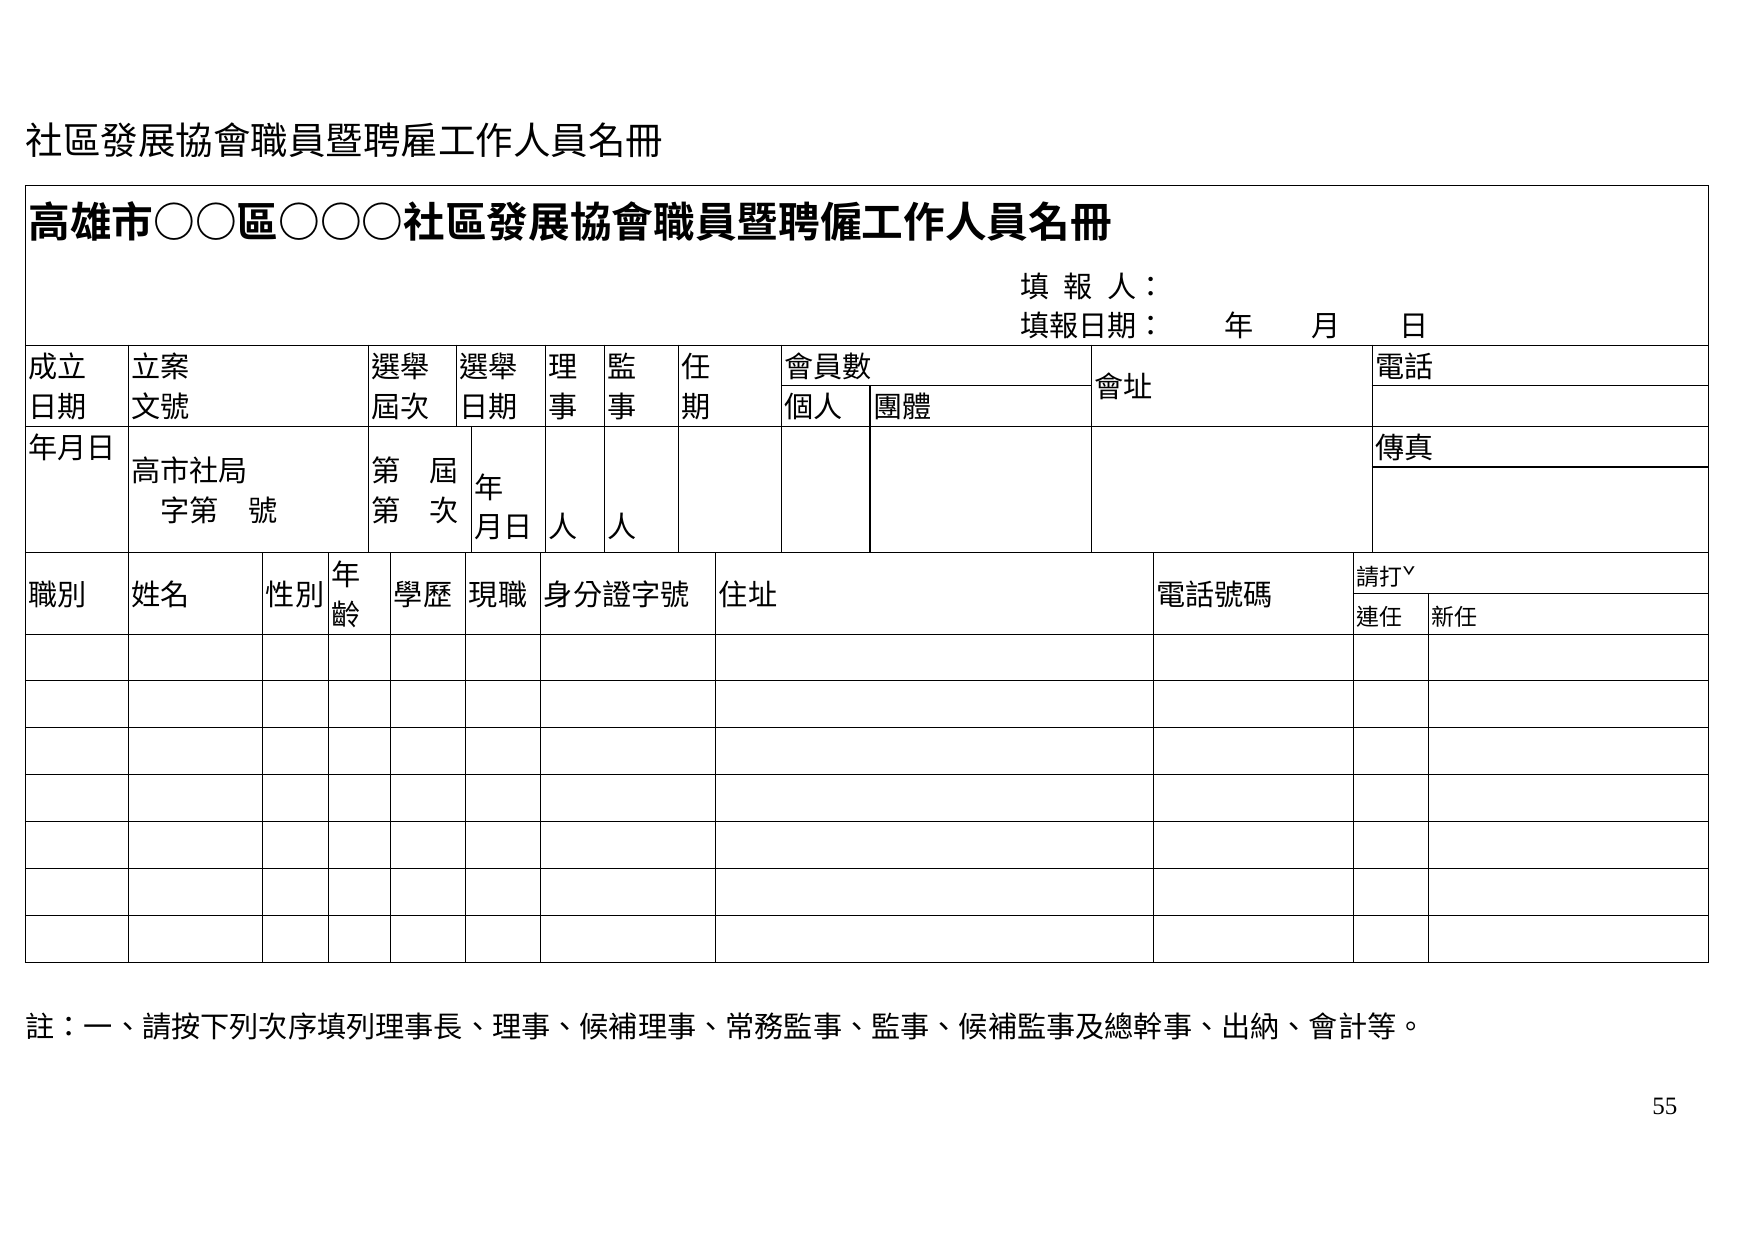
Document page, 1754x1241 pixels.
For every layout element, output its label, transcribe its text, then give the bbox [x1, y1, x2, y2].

text 社區發展協會職員暨聘雇工作人員名冊 [25, 123, 1714, 162]
table_cell [391, 916, 465, 962]
table_cell 理 事 [546, 346, 604, 426]
table_cell 新任 [1429, 594, 1708, 633]
table_cell [1354, 728, 1428, 774]
table_cell 連任 [1354, 594, 1428, 633]
table_cell [782, 427, 869, 552]
table_cell 任 期 [679, 346, 781, 426]
table_cell [466, 775, 540, 821]
table_cell [129, 681, 262, 727]
table_cell [391, 822, 465, 868]
table_cell [541, 775, 715, 821]
table_cell [541, 916, 715, 962]
table_cell [329, 869, 390, 915]
table_cell [391, 728, 465, 774]
table_cell [263, 869, 328, 915]
table_cell [1429, 775, 1708, 821]
table_cell [263, 775, 328, 821]
table_cell [329, 916, 390, 962]
table_cell [541, 728, 715, 774]
table_cell [466, 635, 540, 680]
table_cell [541, 681, 715, 727]
table_cell [329, 728, 390, 774]
table_cell [391, 635, 465, 680]
table_cell [1154, 635, 1353, 680]
table_cell 年月日 [26, 427, 128, 552]
table_cell [263, 916, 328, 962]
table_cell [541, 635, 715, 680]
table_cell 團體 [871, 386, 1091, 426]
table_cell 選舉 日期 [457, 346, 545, 426]
table_cell [263, 635, 328, 680]
table_cell [1154, 681, 1353, 727]
table_cell [466, 916, 540, 962]
table_cell 電話 [1373, 346, 1708, 385]
table_cell [26, 681, 128, 727]
table_cell 選舉 屆次 [369, 346, 456, 426]
table_cell [329, 635, 390, 680]
table_cell 學歷 [391, 553, 465, 633]
table_cell 住址 [716, 553, 1153, 633]
table_cell [263, 822, 328, 868]
table_cell 立案 文號 [129, 346, 368, 426]
table_cell [716, 822, 1153, 868]
table_cell [1354, 635, 1428, 680]
text 註：一、請按下列次序填列理事長、理事、候補理事、常務監事、監事、候補監事及總幹事、出納、會計等。 [25, 1004, 1714, 1046]
table_cell [329, 681, 390, 727]
table_cell [871, 427, 1091, 552]
table_cell [1429, 822, 1708, 868]
table_cell [716, 635, 1153, 680]
table_cell [1373, 386, 1708, 426]
table_cell [26, 728, 128, 774]
table_cell 人 [605, 427, 678, 552]
table_cell [129, 822, 262, 868]
table_cell [716, 681, 1153, 727]
table_cell 性別 [263, 553, 328, 633]
table_cell 成立 日期 [26, 346, 128, 426]
table_cell [1354, 916, 1428, 962]
table_cell [1429, 916, 1708, 962]
table_cell [1429, 728, 1708, 774]
table_cell 傳真 [1373, 427, 1708, 466]
table_cell [129, 775, 262, 821]
table_cell 現職 [466, 553, 540, 633]
table_cell [263, 728, 328, 774]
table_cell [26, 822, 128, 868]
table_cell 身分證字號 [541, 553, 715, 633]
table_cell [1154, 916, 1353, 962]
table_cell [466, 869, 540, 915]
table_cell [1429, 869, 1708, 915]
table_cell [679, 427, 781, 552]
table_cell [1354, 681, 1428, 727]
table_cell [466, 728, 540, 774]
table_cell 高市社局 字第 號 [129, 427, 368, 552]
table_cell [1429, 681, 1708, 727]
table_cell [716, 916, 1153, 962]
table_cell 請打ˇ [1354, 553, 1708, 593]
table_cell 監 事 [605, 346, 678, 426]
table_cell 年 月日 [472, 427, 545, 552]
table_cell [1373, 468, 1708, 552]
table_cell [26, 916, 128, 962]
table_cell [391, 869, 465, 915]
table_cell 職別 [26, 553, 128, 633]
table_cell [541, 822, 715, 868]
table_cell [1154, 775, 1353, 821]
table_cell [129, 916, 262, 962]
table_cell [716, 728, 1153, 774]
table_cell [129, 728, 262, 774]
table_cell 電話號碼 [1154, 553, 1353, 633]
table_cell 姓名 [129, 553, 262, 633]
table_cell [1354, 869, 1428, 915]
table_cell [541, 869, 715, 915]
table_cell [716, 869, 1153, 915]
table_cell 個人 [782, 386, 869, 426]
table_cell 年齡 [329, 553, 390, 633]
table_cell [26, 775, 128, 821]
table_cell [1354, 822, 1428, 868]
table_cell 第 屆 第 次 [369, 427, 471, 552]
table_cell [129, 869, 262, 915]
table_cell [466, 822, 540, 868]
table_cell [1354, 775, 1428, 821]
table_header 高雄市○○區○○○社區發展協會職員暨聘僱工作人員名冊 填 報 人： 填報日期： 年 月 日 [26, 186, 1708, 344]
table_cell [329, 822, 390, 868]
table_cell [26, 869, 128, 915]
table_cell [391, 681, 465, 727]
table_cell [329, 775, 390, 821]
table_cell [1154, 728, 1353, 774]
table_cell [391, 775, 465, 821]
table_cell [1429, 635, 1708, 680]
table_cell [129, 635, 262, 680]
table_cell 會址 [1092, 346, 1372, 426]
table_cell [466, 681, 540, 727]
table_cell [1154, 822, 1353, 868]
table_cell [716, 775, 1153, 821]
table_cell [26, 635, 128, 680]
table_cell 會員數 [782, 346, 1091, 385]
table_cell 人 [546, 427, 604, 552]
table_cell [1154, 869, 1353, 915]
table_cell [263, 681, 328, 727]
table_cell [1092, 427, 1372, 552]
